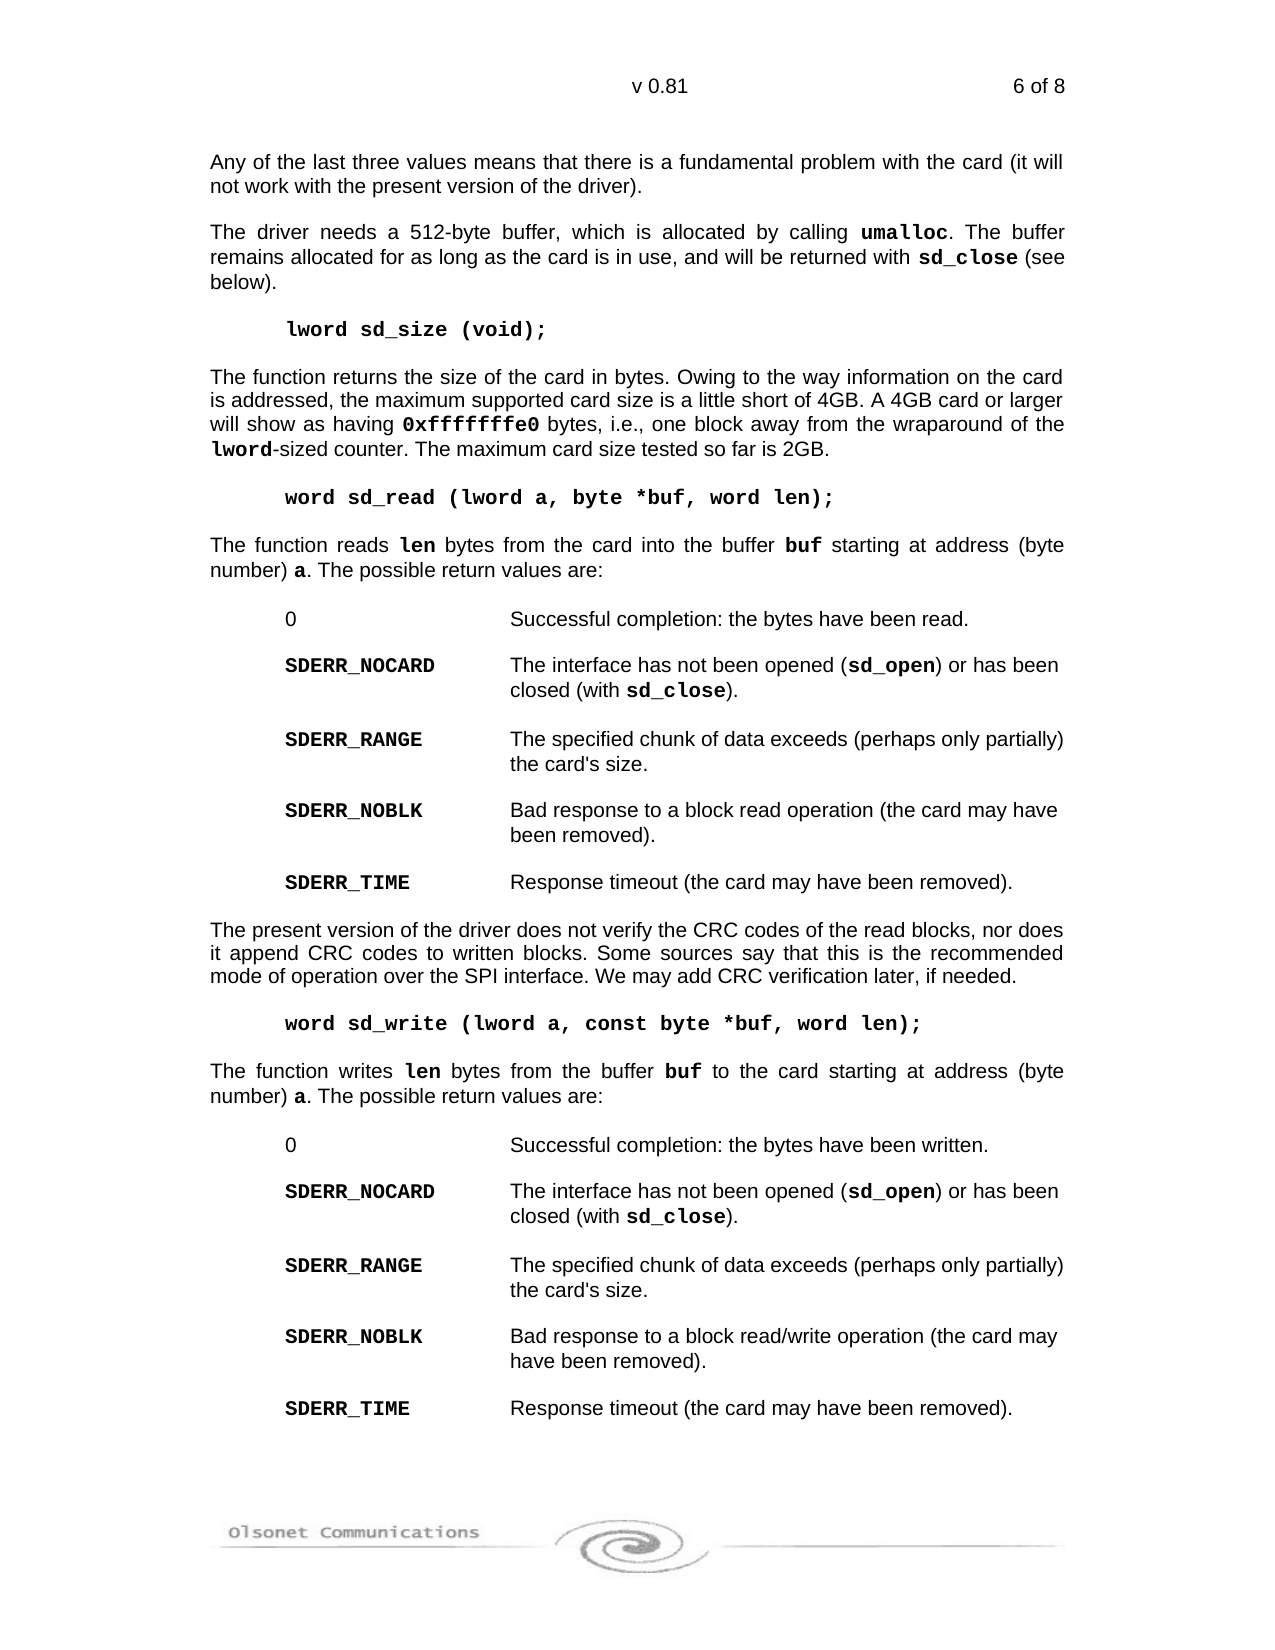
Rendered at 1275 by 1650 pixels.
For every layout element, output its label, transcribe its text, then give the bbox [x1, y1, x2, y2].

text The present version of the driver does not verify the CRC codes of the read blocks, nor does it append CRC codes to written blocks. Some sources say that this is the recommended mode of operation over the SPI interface. We may add CRC verification later, if needed. [210, 919, 1065, 988]
text word sd_read (lword a, byte *buf, word len); [210, 486, 1065, 511]
text SDERR_NOBLK Bad response to a block read operation (the card may have been removed). [210, 799, 1065, 847]
picture [210, 1504, 1065, 1596]
text SDERR_RANGE The specified chunk of data exceeds (perhaps only partially) the card's size. [210, 727, 1065, 776]
text The function writes len bytes from the buffer buf to the card starting at address (byte number) a. The possible return values are: [210, 1060, 1065, 1110]
text Any of the last three values means that there is a fundamental problem with the card (it will not work with the present version of the driver). [210, 151, 1065, 197]
text SDERR_NOCARD The interface has not been opened (sd_open) or has been closed (with sd_close). [210, 654, 1065, 704]
text The function reads len bytes from the card into the buffer buf starting at address (byte number) a. The possible return values are: [210, 534, 1065, 584]
text SDERR_TIME Response timeout (the card may have been removed). [210, 1396, 1065, 1421]
text lword sd_size (void); [210, 317, 1065, 342]
text SDERR_RANGE The specified chunk of data exceeds (perhaps only partially) the card's size. [210, 1253, 1065, 1302]
text The driver needs a 512-byte buffer, which is allocated by calling umalloc. The buffer remains allocated for as long as the card is in use, and will be returned with sd_close (see below). [210, 221, 1065, 294]
text 0 Successful completion: the bytes have been written. [210, 1133, 1065, 1157]
text word sd_write (lword a, const byte *buf, word len); [210, 1012, 1065, 1037]
text 0 Successful completion: the bytes have been read. [210, 607, 1065, 631]
text SDERR_NOBLK Bad response to a block read/write operation (the card may have been removed). [210, 1325, 1065, 1373]
text The function returns the size of the card in bytes. Owing to the way information on the card is addressed, the maximum supported card size is a little short of 4GB. A 4GB card or larger will show as having 0xfffffffe0 bytes, i.e., one block away from the wraparound of the lword-sized counter. The maximum card size tested so far is 2GB. [210, 366, 1065, 462]
text SDERR_TIME Response timeout (the card may have been removed). [210, 870, 1065, 895]
text SDERR_NOCARD The interface has not been opened (sd_open) or has been closed (with sd_close). [210, 1180, 1065, 1230]
